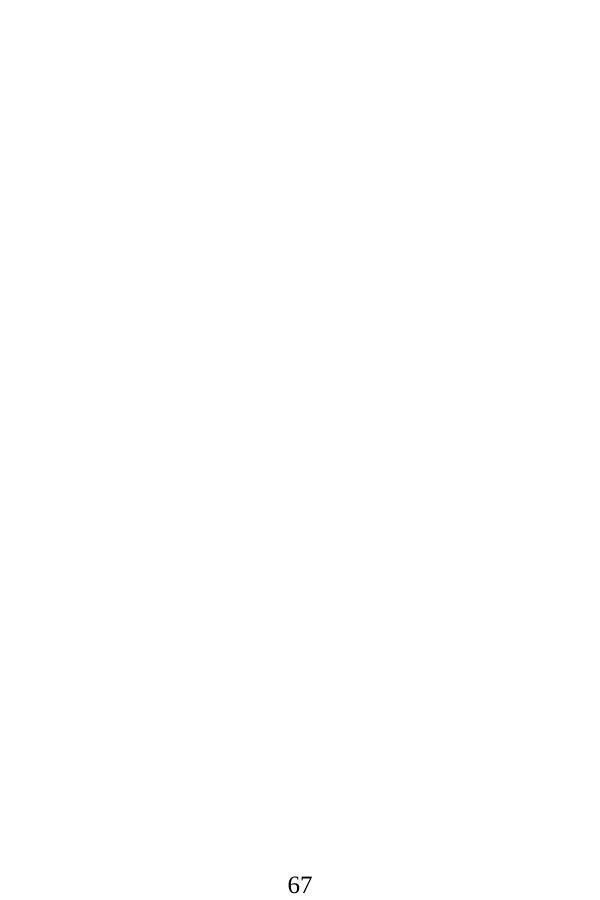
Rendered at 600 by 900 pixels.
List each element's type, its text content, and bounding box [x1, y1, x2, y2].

text I woke a few minutes before my 9:00 alarm, played Wordle, looked at Instagram, laid in my cocoon and eventually made a cup of coffee after packing up my rug and fancy blue shirt. I also wrote in my journal. [37, 446, 562, 560]
text at the house for a few, then drove to Tunnel Rd. for joann’s, Goodwill & Michaels. [37, 37, 562, 83]
text . . . [37, 582, 562, 605]
text V.XXIX [37, 401, 562, 423]
text I dropped her off at her car, drove to OLR, talked to Cait on the phone, ate a burger, chatted with Grant, drove home and wrote in my journal. [37, 83, 562, 151]
text I rode with her up to Ingles, bought Cheez-Its, carried her TP and walked home, where I finished the box, ate a few grapes and fell asleep. [37, 310, 562, 378]
text I walked to the Brew Pump, stopped by Cait’s, walked down to Middlemont, set up my drums, hung in the hammocks w/ Ry, moved the drums to the porch and had rehearsal with he and Hannah. [37, 219, 562, 310]
text The farm was truly amazing, several greenhouses full of all kinds of plants and even a couple ponds with ducks. I forgot to mention how we had first gone to Izzy's. [37, 719, 562, 809]
text . . . [37, 174, 562, 196]
text at noon, I drove down to Cait’s house. We set off for Bent Creek, but I was stricken with the idea of checking out Ross Farm. Cait agreed with the idea, so I turned this car around. [37, 628, 562, 719]
